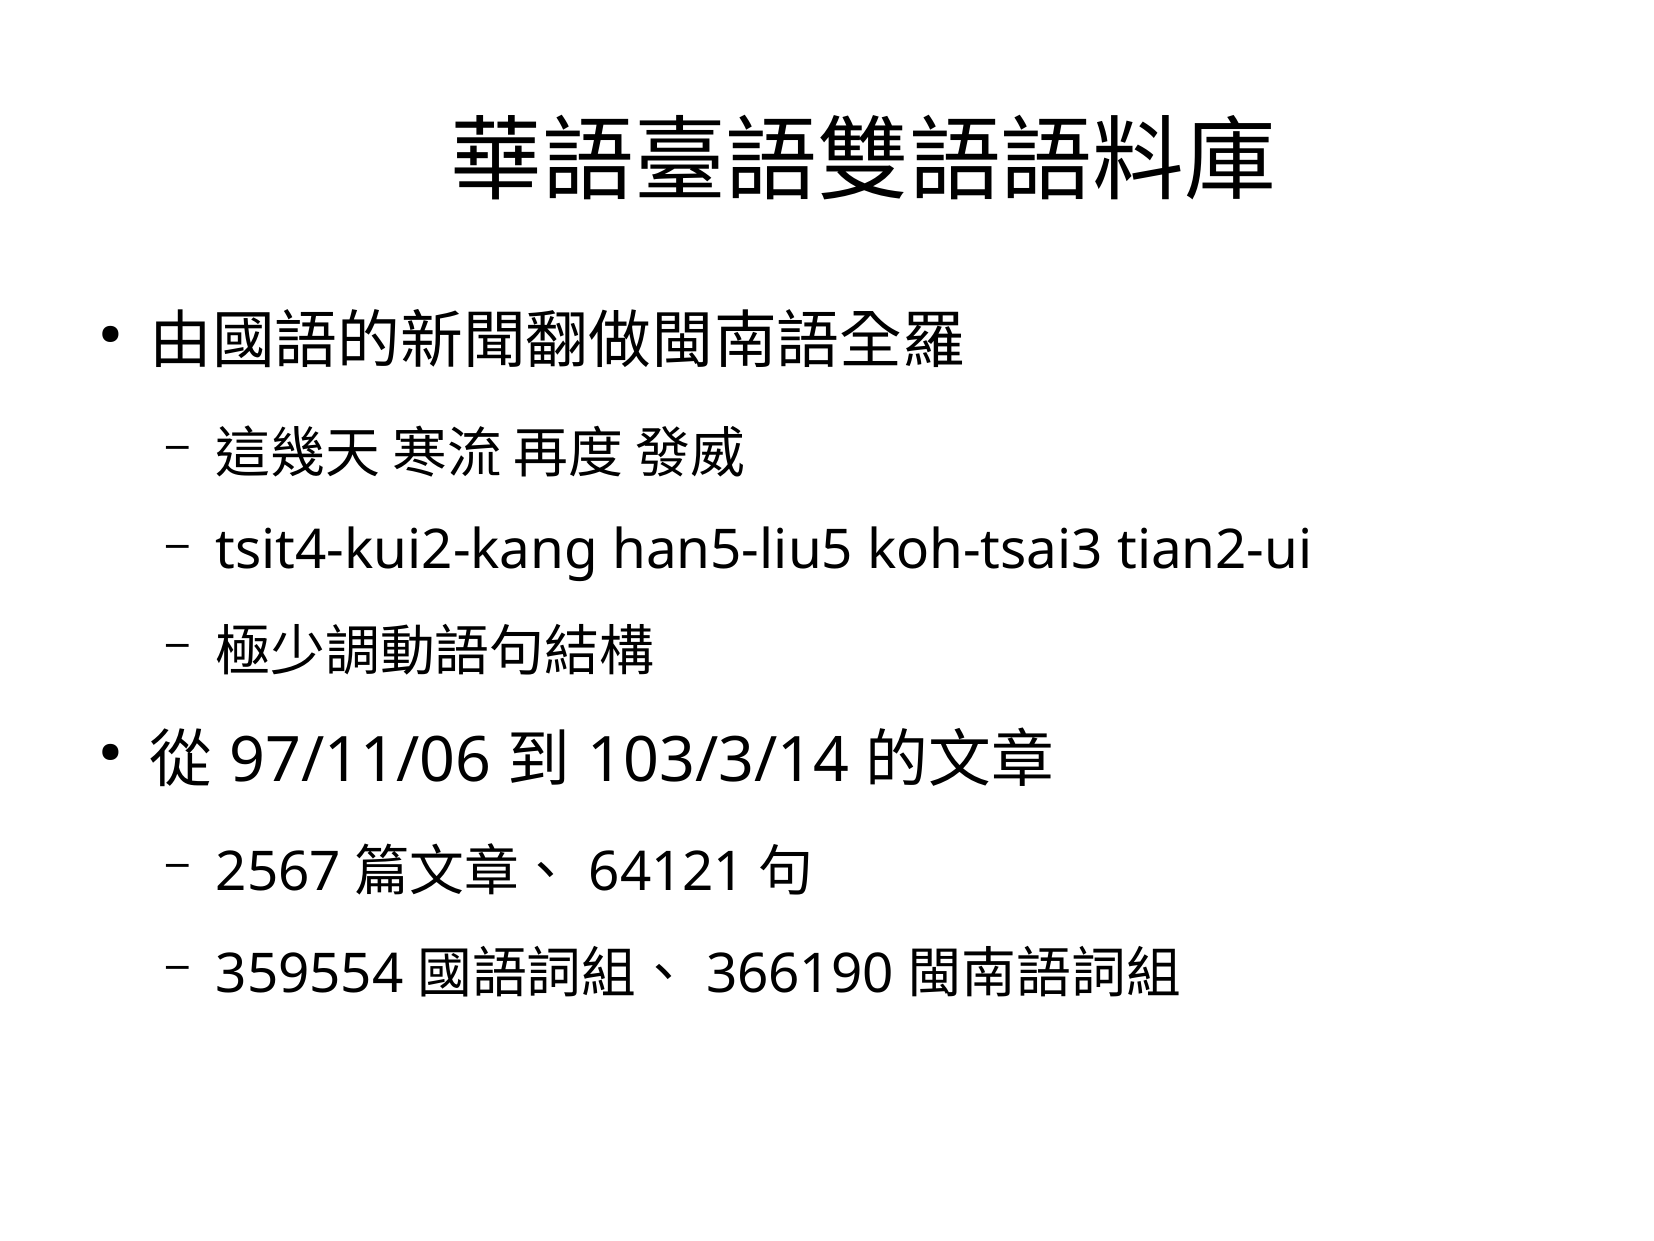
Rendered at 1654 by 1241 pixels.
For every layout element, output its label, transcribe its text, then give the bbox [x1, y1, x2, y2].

list 由國語的新聞翻做閩南語全羅 這幾天 寒流 再度 發威 tsit4-kui2-kang han5-liu5 koh-tsai3 tian2-ui 極少調動語句結構 從97/11/06到103/3/14的文章 2567篇文章、64121句 359554國語詞組、366190閩南語詞組 [82, 290, 1538, 1010]
title 華語臺語雙語語料庫 [82, 49, 1571, 257]
